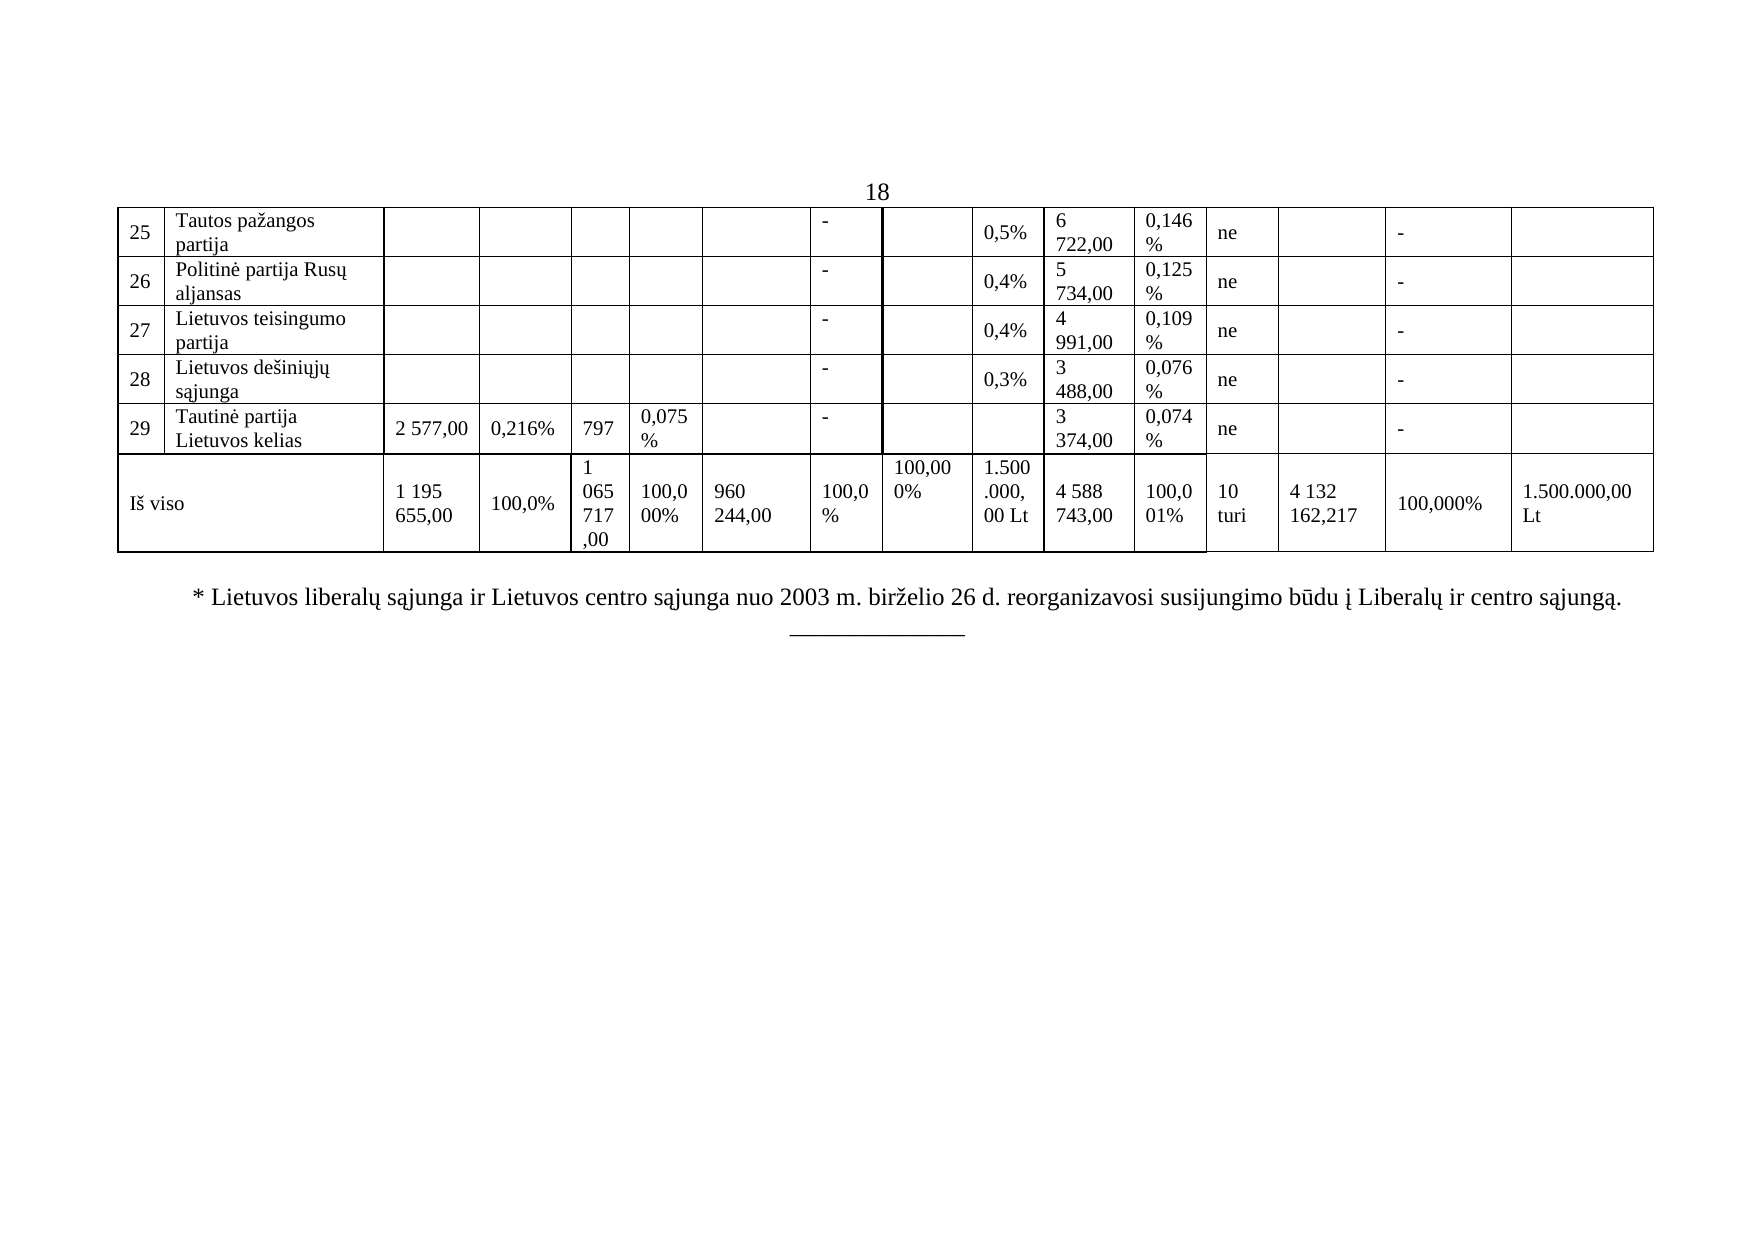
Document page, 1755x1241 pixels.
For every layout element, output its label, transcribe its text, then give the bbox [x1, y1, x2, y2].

table_cell [703, 257, 810, 305]
table_cell 2 577,00 [385, 404, 479, 452]
table_cell 0,076% [1135, 355, 1206, 403]
table_cell [703, 306, 810, 354]
table_cell [630, 257, 702, 305]
table_cell Lietuvos dešiniųjų sąjunga [165, 355, 383, 403]
table_cell 100,000% [1386, 454, 1511, 551]
table_cell 0,146% [1135, 208, 1206, 256]
table_cell - [811, 306, 881, 354]
table_cell 10 turi [1207, 454, 1278, 551]
table_cell ne [1207, 306, 1278, 354]
table_cell 0,125% [1135, 257, 1206, 305]
table_cell [630, 355, 702, 403]
table_cell 25 [119, 208, 164, 256]
table_cell 960 244,00 [703, 455, 810, 551]
table_cell [630, 306, 702, 354]
table_cell 0,4% [973, 257, 1043, 305]
table_cell 26 [119, 257, 164, 305]
table_cell [630, 208, 702, 256]
table_cell [1512, 404, 1653, 452]
table_cell [1279, 257, 1385, 305]
table_cell Iš viso [119, 455, 383, 551]
table_cell [884, 257, 972, 305]
table_cell 6 722,00 [1045, 208, 1134, 256]
table_cell 0,075% [630, 404, 702, 452]
table_cell 0,3% [973, 355, 1043, 403]
table_cell [884, 208, 972, 256]
table_cell 3 374,00 [1045, 404, 1134, 452]
table_cell [385, 355, 479, 403]
table_cell [1512, 208, 1653, 256]
table_cell ne [1207, 355, 1278, 403]
table_cell [385, 257, 479, 305]
table_cell [1279, 208, 1385, 256]
table_cell Lietuvos teisingumo partija [165, 306, 383, 354]
table_cell 1 065 717,00 [572, 455, 629, 551]
table_cell [703, 404, 810, 452]
table_cell [703, 355, 810, 403]
table_cell [973, 404, 1043, 452]
table_cell [572, 208, 629, 256]
table_cell 5 734,00 [1045, 257, 1134, 305]
table_cell [1512, 355, 1653, 403]
table_cell [1279, 404, 1385, 452]
text ______________ [118, 610, 1636, 639]
table_cell 100,001% [1135, 455, 1206, 551]
table_cell 0,4% [973, 306, 1043, 354]
table_cell 797 [572, 404, 629, 452]
table_cell - [1386, 404, 1511, 452]
table_cell 1.500.000,00 Lt [1512, 454, 1653, 551]
table_cell [572, 257, 629, 305]
table_cell 28 [119, 355, 164, 403]
table_cell [1279, 306, 1385, 354]
table_cell 3 488,00 [1045, 355, 1134, 403]
table_cell ne [1207, 257, 1278, 305]
table_cell ne [1207, 208, 1278, 256]
table_cell 0,074% [1135, 404, 1206, 452]
table_cell Politinė partija Rusų aljansas [165, 257, 383, 305]
table_cell [385, 208, 479, 256]
table_cell [884, 306, 972, 354]
table_cell - [811, 355, 881, 403]
table_cell [480, 355, 571, 403]
table_cell [480, 257, 571, 305]
text * Lietuvos liberalų sąjunga ir Lietuvos centro sąjunga nuo 2003 m. birželio 26 d. reorganizavosi susijungimo būdu į Liberalų ir centro sąjungą. [118, 582, 1636, 610]
table_cell 100,000% [883, 455, 972, 551]
table_cell [572, 355, 629, 403]
table_cell [1512, 257, 1653, 305]
table_cell 29 [119, 404, 164, 452]
table_cell 0,216% [480, 404, 571, 452]
table_cell - [1386, 355, 1511, 403]
table_cell - [1386, 257, 1511, 305]
table_cell 4 132 162,217 [1279, 454, 1385, 551]
table_cell 1 195 655,00 [384, 455, 479, 551]
table_cell [1279, 355, 1385, 403]
table_cell [884, 355, 972, 403]
table_cell [572, 306, 629, 354]
table_cell 0,109% [1135, 306, 1206, 354]
table_cell - [1386, 208, 1511, 256]
table_cell [1512, 306, 1653, 354]
table_cell 100,0% [480, 455, 570, 551]
table_cell Tautos pažangos partija [165, 208, 383, 256]
table_cell 1.500.000,00 Lt [973, 455, 1043, 551]
table_cell - [811, 404, 881, 452]
table_cell [703, 208, 810, 256]
table_cell 100,0% [811, 455, 882, 551]
table_cell - [811, 257, 881, 305]
table_cell [480, 306, 571, 354]
table_cell 0,5% [973, 208, 1043, 256]
table_cell [884, 404, 972, 452]
table_cell - [811, 208, 881, 256]
table_cell [480, 208, 571, 256]
table_cell [385, 306, 479, 354]
table_cell 27 [119, 306, 164, 354]
table_cell - [1386, 306, 1511, 354]
table_cell 100,000% [630, 455, 702, 551]
table_cell ne [1207, 404, 1278, 452]
table_cell 4 991,00 [1045, 306, 1134, 354]
table_cell Tautinė partija Lietuvos kelias [165, 404, 383, 452]
table_cell 4 588 743,00 [1045, 455, 1134, 551]
